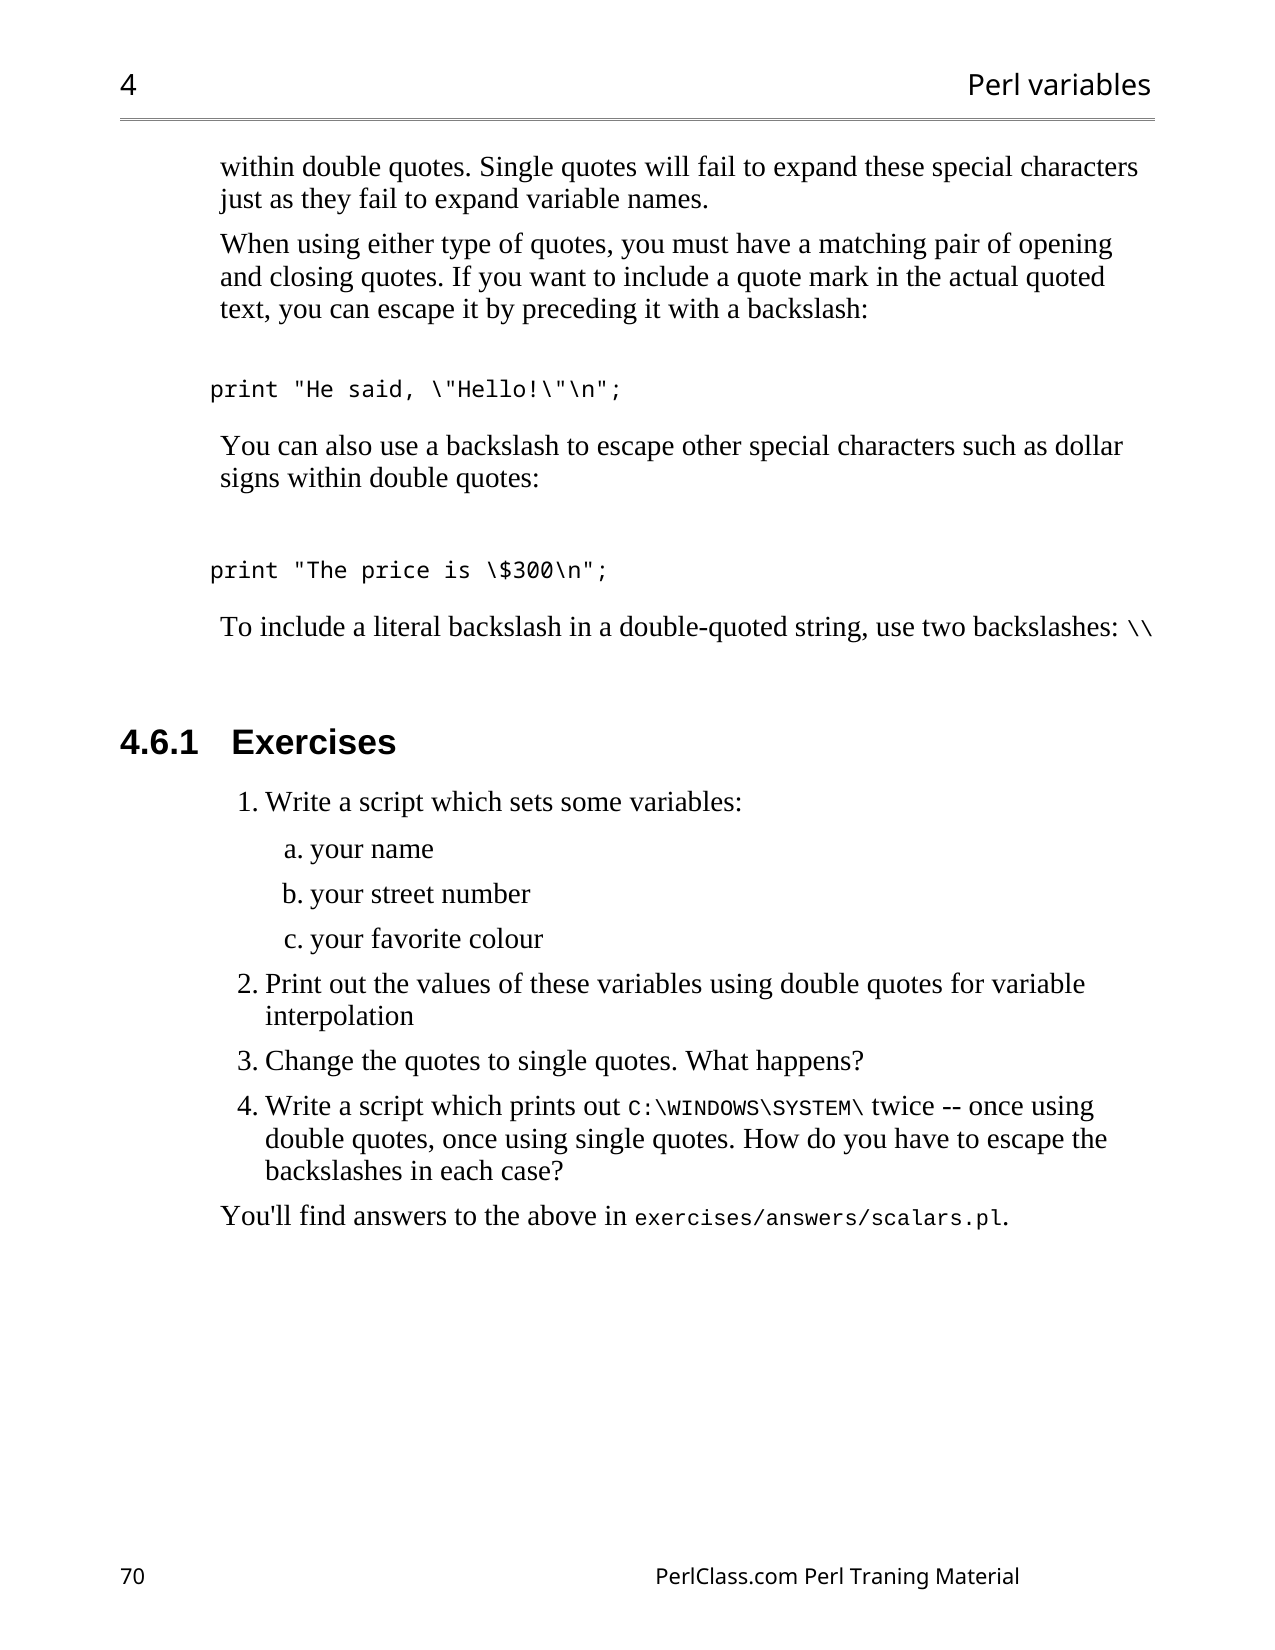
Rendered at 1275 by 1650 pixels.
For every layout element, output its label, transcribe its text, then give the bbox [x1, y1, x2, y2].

subtitle Exercises [120, 715, 1155, 762]
text a. your name [265, 832, 1155, 864]
text b. your street number [265, 877, 1155, 909]
text 4. Write a script which prints out C:\WINDOWS\SYSTEM\ twice -- once using double quotes, once using single quotes. How do you have to escape the backslashes in each case? [220, 1089, 1155, 1187]
text You'll find answers to the above in exercises/answers/scalars.pl. [220, 1199, 1155, 1232]
text c. your favorite colour [265, 922, 1155, 954]
text print "The price is \$300\n"; [210, 553, 1155, 585]
text To include a literal backslash in a double-quoted string, use two backslashes: \\ [220, 610, 1155, 643]
text print "He said, \"Hello!\"\n"; [210, 371, 1155, 404]
text You can also use a backslash to escape other special characters such as dollar signs within double quotes: [220, 429, 1155, 494]
text 3. Change the quotes to single quotes. What happens? [220, 1044, 1155, 1077]
text 1. Write a script which sets some variables: [220, 780, 1155, 819]
text within double quotes. Single quotes will fail to expand these special characters just as they fail to expand variable names. [220, 150, 1155, 215]
text 2. Print out the values of these variables using double quotes for variable interpolation [220, 967, 1155, 1032]
text When using either type of quotes, you must have a matching pair of opening and closing quotes. If you want to include a quote mark in the actual quoted text, you can escape it by preceding it with a backslash: [220, 227, 1155, 325]
